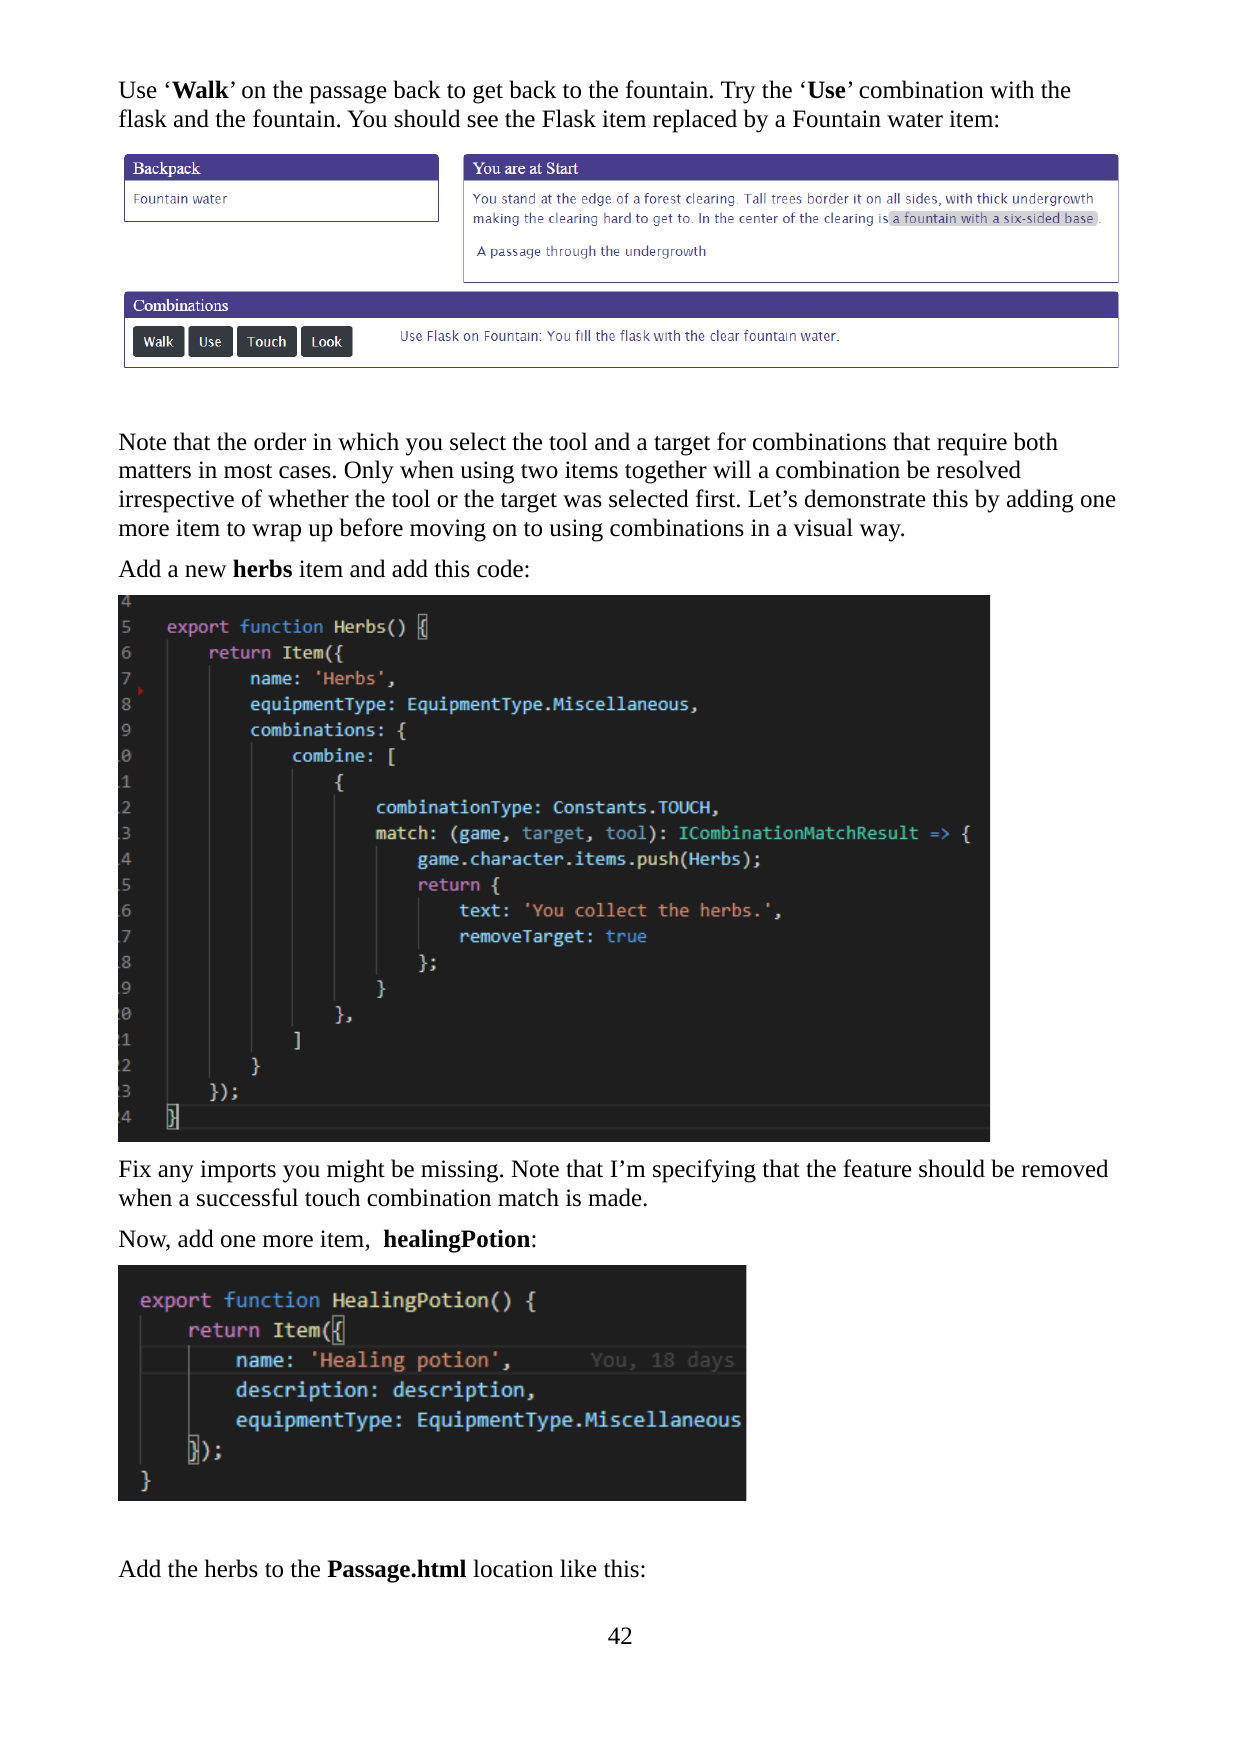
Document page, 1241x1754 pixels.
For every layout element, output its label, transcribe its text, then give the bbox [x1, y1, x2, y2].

text Fix any imports you might be missing. Note that I’m specifying that the feature should be removed when a successful touch combination match is made. [118, 1154, 1122, 1212]
text Add the herbs to the Passage.html location like this: [118, 1554, 1122, 1583]
text Add a new herbs item and add this code: [118, 554, 1122, 583]
text Note that the order in which you select the tool and a target for combinations that require both matters in most cases. Only when using two items together will a combination be resolved irrespective of whether the tool or the target was selected first. Let’s demonstrate this by adding one more item to wrap up before moving on to using combinations in a visual way. [118, 427, 1122, 542]
text Now, add one more item, healingPotion: [118, 1224, 1122, 1253]
text Use ‘Walk’ on the passage back to get back to the fountain. Try the ‘Use’ combination with the flask and the fountain. You should see the Flask item replaced by a Fountain water item: [118, 75, 1122, 132]
